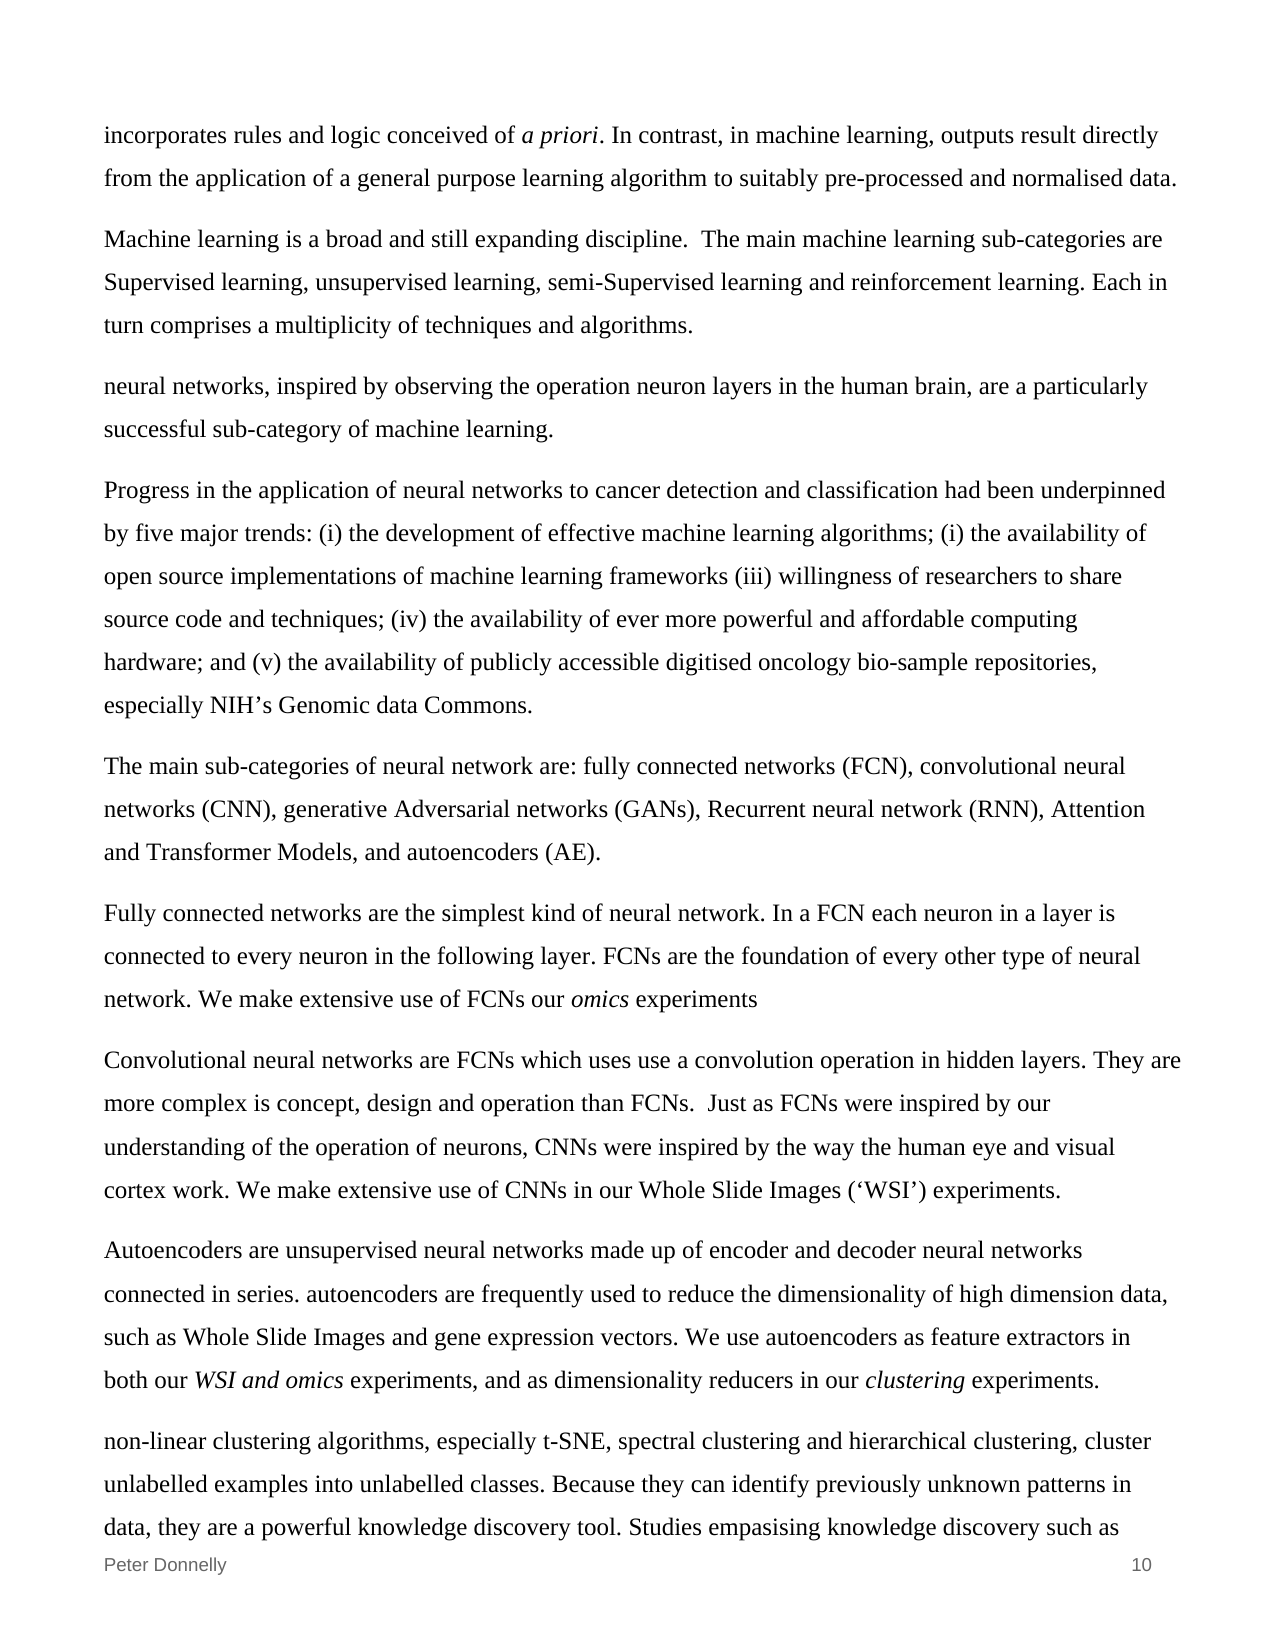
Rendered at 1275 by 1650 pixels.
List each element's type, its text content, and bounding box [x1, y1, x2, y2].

text Convolutional neural networks are FCNs which uses use a convolution operation in hidden layers. They are more complex is concept, design and operation than FCNs. Just as FCNs were inspired by our understanding of the operation of neurons, CNNs were inspired by the way the human eye and visual cortex work. We make extensive use of CNNs in our Whole Slide Images (‘WSI’) experiments. [103, 1045, 1181, 1203]
text Machine learning is a broad and still expanding discipline. The main machine learning sub-categories are Supervised learning, unsupervised learning, semi-Supervised learning and reinforcement learning. Each in turn comprises a multiplicity of techniques and algorithms. [103, 224, 1181, 339]
text Progress in the application of neural networks to cancer detection and classification had been underpinned by five major trends: (i) the development of effective machine learning algorithms; (i) the availability of open source implementations of machine learning frameworks (iii) willingness of researchers to share source code and techniques; (iv) the availability of ever more powerful and affordable computing hardware; and (v) the availability of publicly accessible digitised oncology bio-sample repositories, especially NIH’s Genomic data Commons. [103, 475, 1181, 719]
text Autoencoders are unsupervised neural networks made up of encoder and decoder neural networks connected in series. autoencoders are frequently used to reduce the dimensionality of high dimension data, such as Whole Slide Images and gene expression vectors. We use autoencoders as feature extractors in both our WSI and omics experiments, and as dimensionality reducers in our clustering experiments. [103, 1236, 1181, 1394]
text incorporates rules and logic conceived of a priori. In contrast, in machine learning, outputs result directly from the application of a general purpose learning algorithm to suitably pre-processed and normalised data. [103, 120, 1181, 192]
text neural networks, inspired by observing the operation neuron layers in the human brain, are a particularly successful sub-category of machine learning. [103, 371, 1181, 443]
text Fully connected networks are the simplest kind of neural network. In a FCN each neuron in a layer is connected to every neuron in the following layer. FCNs are the foundation of every other type of neural network. We make extensive use of FCNs our omics experiments [103, 898, 1181, 1013]
text non-linear clustering algorithms, especially t-SNE, spectral clustering and hierarchical clustering, cluster unlabelled examples into unlabelled classes. Because they can identify previously unknown patterns in data, they are a powerful knowledge discovery tool. Studies empasising knowledge discovery such as [103, 1426, 1181, 1541]
text The main sub-categories of neural network are: fully connected networks (FCN), convolutional neural networks (CNN), generative Adversarial networks (GANs), Recurrent neural network (RNN), Attention and Transformer Models, and autoencoders (AE). [103, 751, 1181, 866]
